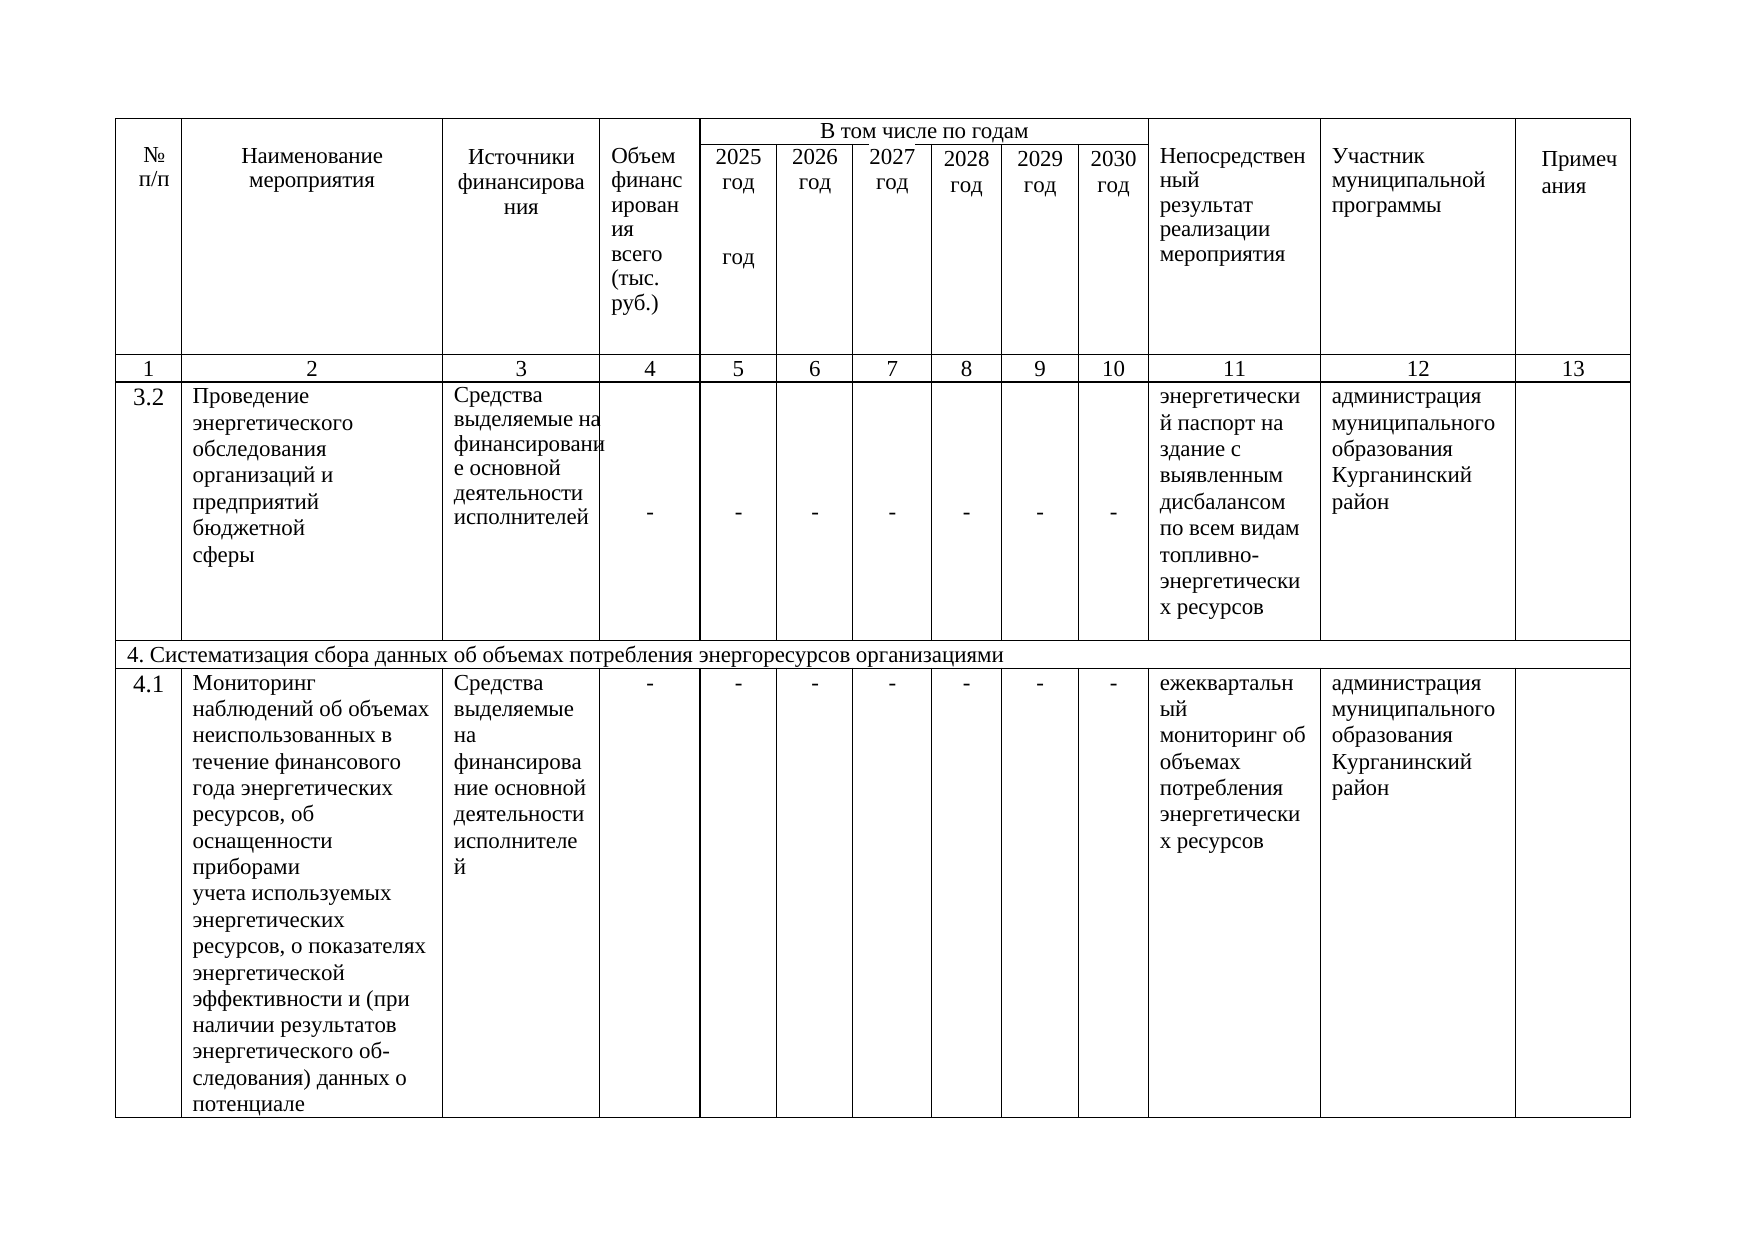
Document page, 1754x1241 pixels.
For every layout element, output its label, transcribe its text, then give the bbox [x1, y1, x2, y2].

table_header № п/п [116, 119, 181, 354]
table_cell 9 [1002, 355, 1078, 381]
table_cell 10 [1079, 355, 1148, 381]
table_cell 2028 год [932, 145, 1001, 354]
table_cell 7 [853, 355, 931, 381]
table_cell - [600, 383, 699, 640]
table_cell - [1079, 383, 1148, 640]
table_header Примечания [1516, 119, 1630, 354]
table_cell 2 [182, 355, 442, 381]
table_cell - [1079, 669, 1148, 1117]
table_header Источники финансирования [443, 119, 599, 354]
table_cell - [853, 669, 931, 1117]
table_cell ежеквартальный мониторинг об объемах потребления энергетических ресурсов [1149, 669, 1320, 1117]
table_cell - [701, 669, 776, 1117]
table_cell 11 [1149, 355, 1320, 381]
table_cell администрация муниципального образования Курганинский район [1321, 669, 1515, 1117]
table_cell 3.2 [116, 383, 181, 640]
table_cell 13 [1516, 355, 1630, 381]
table_cell - [1002, 383, 1078, 640]
table_cell 2026 год [777, 145, 852, 354]
table_cell - [853, 383, 931, 640]
table_cell 12 [1321, 355, 1515, 381]
table_header Участник муниципальной программы [1321, 119, 1515, 354]
table_cell 2030 год [1079, 145, 1148, 354]
table_cell 5 [701, 355, 776, 381]
table_cell - [600, 669, 699, 1117]
table_cell 2029 год [1002, 145, 1078, 354]
table_header Непосредственный результат реализации мероприятия [1149, 119, 1320, 354]
table_cell - [701, 383, 776, 640]
table_cell Мониторинг наблюдений об объемах неиспользованных в течение финансового года энергетических ресурсов, об оснащенности приборами учета используемых энергетических ресурсов, о показателях энергетической эффективности и (при наличии результатов энергетического об- следования) данных о потенциале [182, 669, 442, 1117]
table_cell 1 [116, 355, 181, 381]
table_cell 2025 год год [701, 145, 776, 354]
table_cell Средства выделяемые на финансирование основной деятельности исполнителей [443, 669, 599, 1117]
table_cell администрация муниципального образования Курганинский район [1321, 383, 1515, 640]
table_cell 4. Систематизация сбора данных об объемах потребления энергоресурсов организациями [116, 641, 1630, 668]
table_cell - [777, 669, 852, 1117]
table_header Наименование мероприятия [182, 119, 442, 354]
table_cell - [1002, 669, 1078, 1117]
table_cell 3 [443, 355, 599, 381]
table_cell [1516, 669, 1630, 1117]
table_cell Средства выделяемые на финансирование основной деятельности исполнителей [443, 383, 599, 640]
table_cell 4 [600, 355, 699, 381]
table_cell энергетический паспорт на здание с выявленным дисбалансом по всем видам топливно- энергетических ресурсов [1149, 383, 1320, 640]
table_cell [1516, 383, 1630, 640]
table_cell - [932, 383, 1001, 640]
table_cell - [932, 669, 1001, 1117]
table_cell 6 [777, 355, 852, 381]
table_cell 2027 год [853, 145, 931, 354]
table_cell - [777, 383, 852, 640]
table_cell Проведение энергетического обследования организаций и предприятий бюджетной сферы [182, 383, 442, 640]
table_header Объем финансирования всего (тыс. руб.) [600, 119, 699, 354]
table_cell 4.1 [116, 669, 181, 1117]
table_cell 8 [932, 355, 1001, 381]
